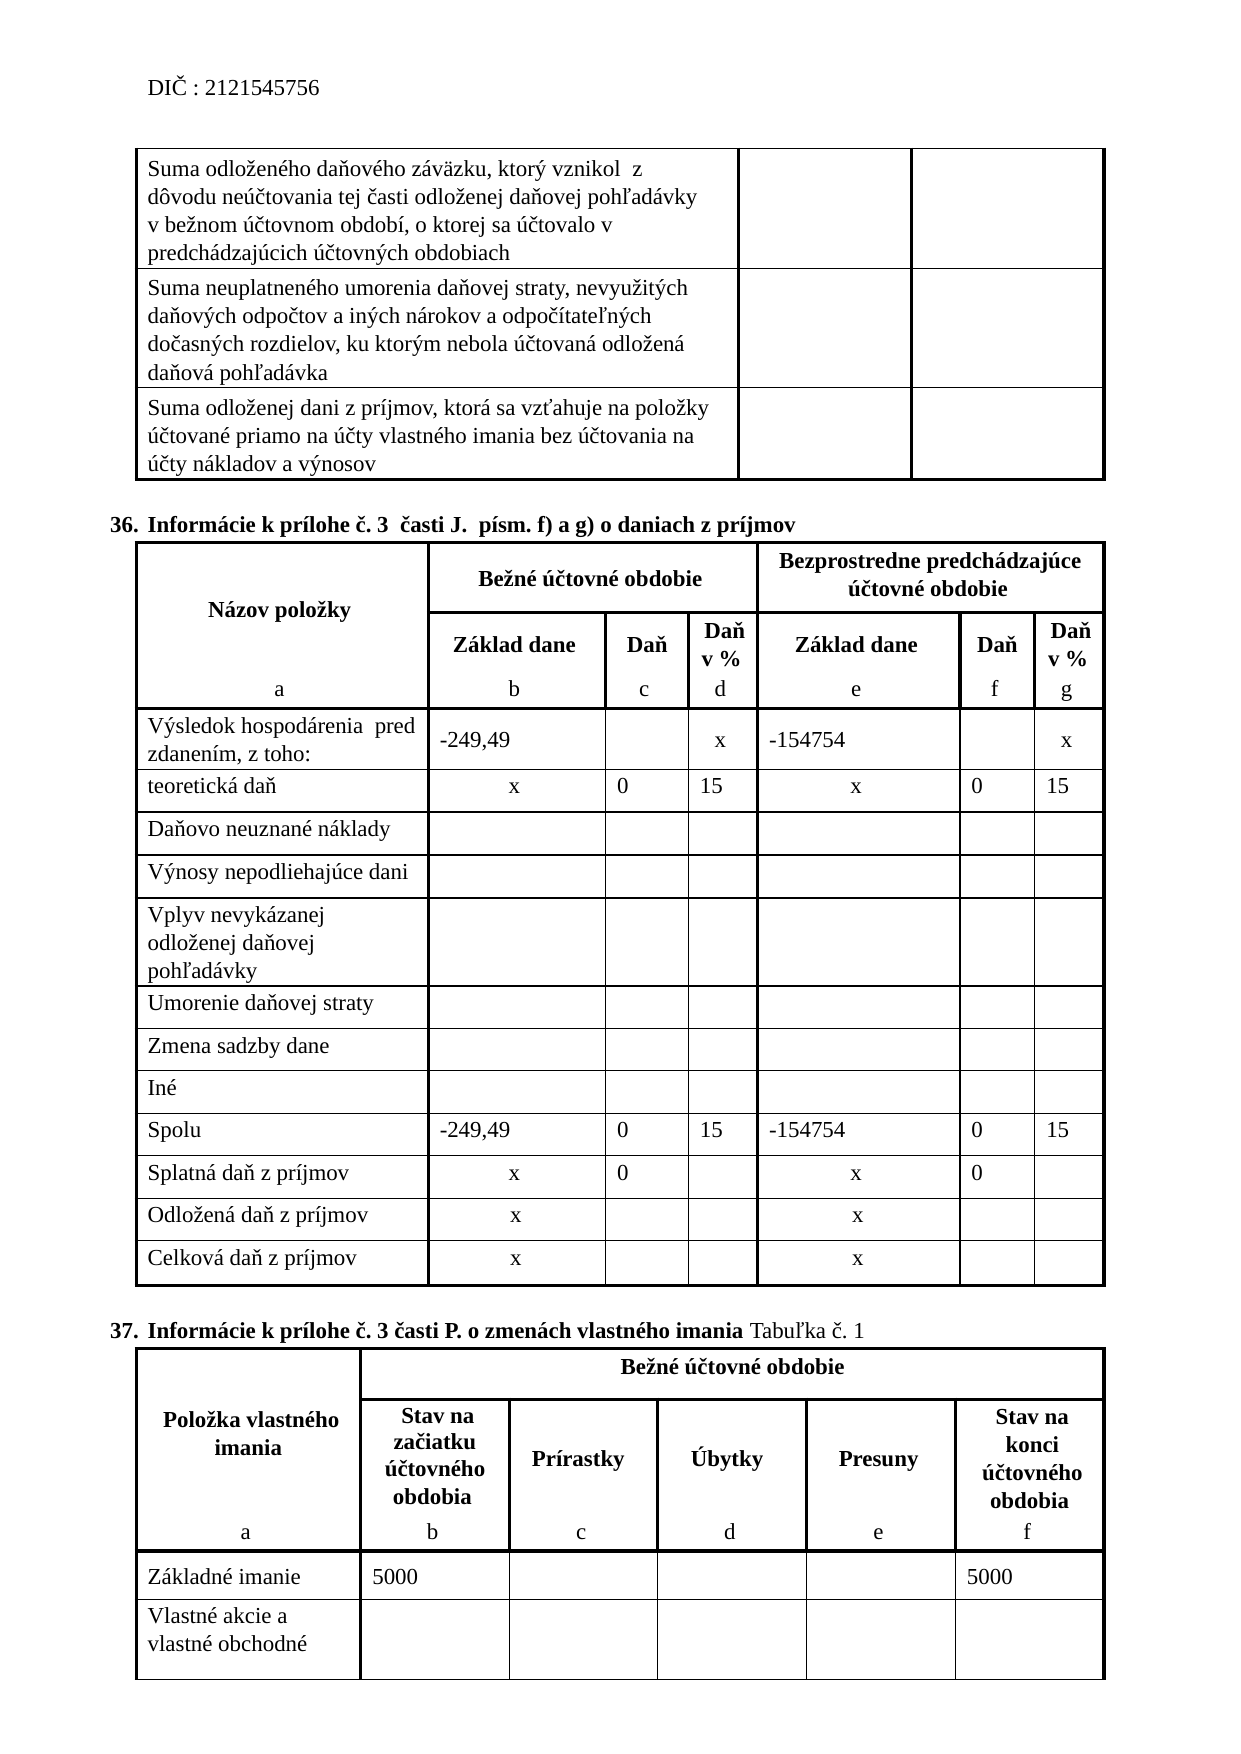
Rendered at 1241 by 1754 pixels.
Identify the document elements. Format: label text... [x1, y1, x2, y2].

table_cell [956, 1600, 1102, 1679]
table_cell Zmena sadzby dane [138, 1029, 427, 1070]
table_header Názov položky [138, 544, 427, 673]
table_cell [430, 987, 605, 1028]
table_cell [689, 1199, 756, 1240]
table_cell [807, 1600, 955, 1679]
table_cell a [138, 1516, 359, 1549]
table_header Bezprostredne predchádzajúce účtovné obdobie [759, 544, 1102, 611]
table_cell [510, 1553, 657, 1599]
table_cell Úbytky [659, 1401, 805, 1516]
table_cell [689, 856, 756, 897]
table_cell [961, 1029, 1034, 1070]
table_cell [606, 1241, 688, 1284]
table_cell x [430, 1241, 605, 1284]
table_cell [961, 813, 1034, 854]
table_cell 15 [689, 1114, 756, 1155]
table_cell [658, 1600, 806, 1679]
table_cell [430, 1029, 605, 1070]
table_cell [689, 1156, 756, 1198]
table_cell [430, 899, 605, 985]
table_cell Výsledok hospodárenia pred zdanením, z toho: [138, 710, 427, 768]
table_cell g [1036, 673, 1102, 707]
table_cell Celková daň z príjmov [138, 1241, 427, 1284]
table_cell x [430, 770, 605, 811]
table_cell [510, 1600, 657, 1679]
table_cell [961, 710, 1034, 768]
table_cell [1035, 856, 1102, 897]
list Informácie k prílohe č. 3 časti J. písm. f) a g) o daniach z príjmov [110, 511, 1104, 538]
table_cell [430, 1071, 605, 1113]
table_header Položka vlastného imania [138, 1350, 359, 1516]
table_cell Stav na začiatku účtovného obdobia [362, 1401, 508, 1516]
table_cell 0 [606, 1156, 688, 1198]
table_cell [913, 388, 1102, 478]
table_cell x [759, 1156, 959, 1198]
table_cell Suma odloženej dani z príjmov, ktorá sa vzťahuje na položky účtované priamo na účty vlastného imania bez účtovania na účty nákladov a výnosov [138, 388, 737, 478]
table_cell [606, 710, 688, 768]
table_cell Splatná daň z príjmov [138, 1156, 427, 1198]
table_cell [606, 1029, 688, 1070]
table_header Bežné účtovné obdobie [362, 1350, 955, 1397]
table_cell [1035, 899, 1102, 985]
table_cell Výnosy nepodliehajúce dani [138, 856, 427, 897]
table_cell x [759, 1241, 959, 1284]
table_cell Iné [138, 1071, 427, 1113]
table_cell [689, 1029, 756, 1070]
table_cell [689, 813, 756, 854]
table_cell -249,49 [430, 1114, 605, 1155]
table_cell 15 [1035, 770, 1102, 811]
table_cell Suma neuplatneného umorenia daňovej straty, nevyužitých daňových odpočtov a iných nárokov a odpočítateľných dočasných rozdielov, ku ktorým nebola účtovaná odložená daňová pohľadávka [138, 269, 737, 387]
table_cell teoretická daň [138, 770, 427, 811]
table_cell c [511, 1516, 656, 1549]
table_cell 0 [606, 770, 688, 811]
table_cell 15 [689, 770, 756, 811]
table_cell d [659, 1516, 805, 1549]
table_cell a [138, 673, 427, 707]
table_cell e [759, 673, 958, 707]
table_cell Presuny [808, 1401, 954, 1516]
table_cell [362, 1600, 509, 1679]
table_cell [430, 813, 605, 854]
table_cell Daň [962, 614, 1033, 673]
table_cell x [759, 770, 959, 811]
table_cell [1035, 813, 1102, 854]
table_cell Stav na konci účtovného obdobia [957, 1401, 1102, 1516]
table_cell [1035, 1241, 1102, 1284]
table_cell Suma odloženého daňového záväzku, ktorý vznikol z dôvodu neúčtovania tej časti odloženej daňovej pohľadávky v bežnom účtovnom období, o ktorej sa účtovalo v predchádzajúcich účtovných obdobiach [138, 149, 737, 267]
table_cell [961, 1071, 1034, 1113]
table_cell 15 [1035, 1114, 1102, 1155]
table_cell [759, 1029, 959, 1070]
table_cell c [607, 673, 687, 707]
list Informácie k prílohe č. 3 časti P. o zmenách vlastného imania Tabuľka č. 1 [110, 1317, 1104, 1344]
table_cell [606, 1199, 688, 1240]
table_cell x [759, 1199, 959, 1240]
table_cell [961, 987, 1034, 1028]
table_cell [961, 1241, 1034, 1284]
table_cell [759, 899, 959, 985]
table_cell [740, 388, 910, 478]
table_cell Základ dane [430, 614, 604, 673]
table_cell f [962, 673, 1033, 707]
table_cell 0 [606, 1114, 688, 1155]
table_cell [1035, 1156, 1102, 1198]
table_header Bežné účtovné obdobie [430, 544, 756, 611]
table_cell 5000 [362, 1553, 509, 1599]
table_cell [740, 269, 910, 387]
table_cell [689, 987, 756, 1028]
table_cell [689, 1071, 756, 1113]
table_cell x [1035, 710, 1102, 768]
table_cell Daň v % [1036, 614, 1102, 673]
table_cell Vlastné akcie a vlastné obchodné [138, 1600, 359, 1679]
table_cell Spolu [138, 1114, 427, 1155]
table_cell [961, 899, 1034, 985]
table_cell -154754 [759, 710, 959, 768]
table_cell 0 [961, 1114, 1034, 1155]
table_cell b [362, 1516, 508, 1549]
table_cell [606, 1071, 688, 1113]
table_cell Vplyv nevykázanej odloženej daňovej pohľadávky [138, 899, 427, 985]
table_cell [1035, 1071, 1102, 1113]
table_cell -154754 [759, 1114, 959, 1155]
table_cell [606, 899, 688, 985]
table_cell 0 [961, 770, 1034, 811]
table_cell [658, 1553, 806, 1599]
table_cell [961, 856, 1034, 897]
table_cell [913, 269, 1102, 387]
table_cell [807, 1553, 955, 1599]
table_cell b [430, 673, 604, 707]
table_cell d [690, 673, 756, 707]
table_cell Daň [607, 614, 687, 673]
table_cell Daň v % [690, 614, 756, 673]
table_cell [759, 987, 959, 1028]
table_cell Daňovo neuznané náklady [138, 813, 427, 854]
table_cell [1035, 1029, 1102, 1070]
table_cell [740, 149, 910, 267]
table_cell x [689, 710, 756, 768]
table_cell 5000 [956, 1553, 1102, 1599]
table_cell e [808, 1516, 954, 1549]
table_header [955, 1350, 1102, 1397]
table_cell f [957, 1516, 1102, 1549]
table_cell Prírastky [511, 1401, 656, 1516]
table_cell [759, 1071, 959, 1113]
table_cell x [430, 1199, 605, 1240]
table_cell [759, 813, 959, 854]
table_cell [961, 1199, 1034, 1240]
table_cell -249,49 [430, 710, 605, 768]
table_cell Odložená daň z príjmov [138, 1199, 427, 1240]
table_cell [1035, 987, 1102, 1028]
table_cell [1035, 1199, 1102, 1240]
table_cell Umorenie daňovej straty [138, 987, 427, 1028]
table_cell x [430, 1156, 605, 1198]
table_cell Základ dane [759, 614, 958, 673]
table_cell Základné imanie [138, 1553, 359, 1599]
table_cell [689, 899, 756, 985]
table_cell [430, 856, 605, 897]
table_cell [913, 149, 1102, 267]
table_cell [759, 856, 959, 897]
table_cell [606, 813, 688, 854]
table_cell [606, 856, 688, 897]
table_cell [689, 1241, 756, 1284]
table_cell [606, 987, 688, 1028]
table_cell 0 [961, 1156, 1034, 1198]
